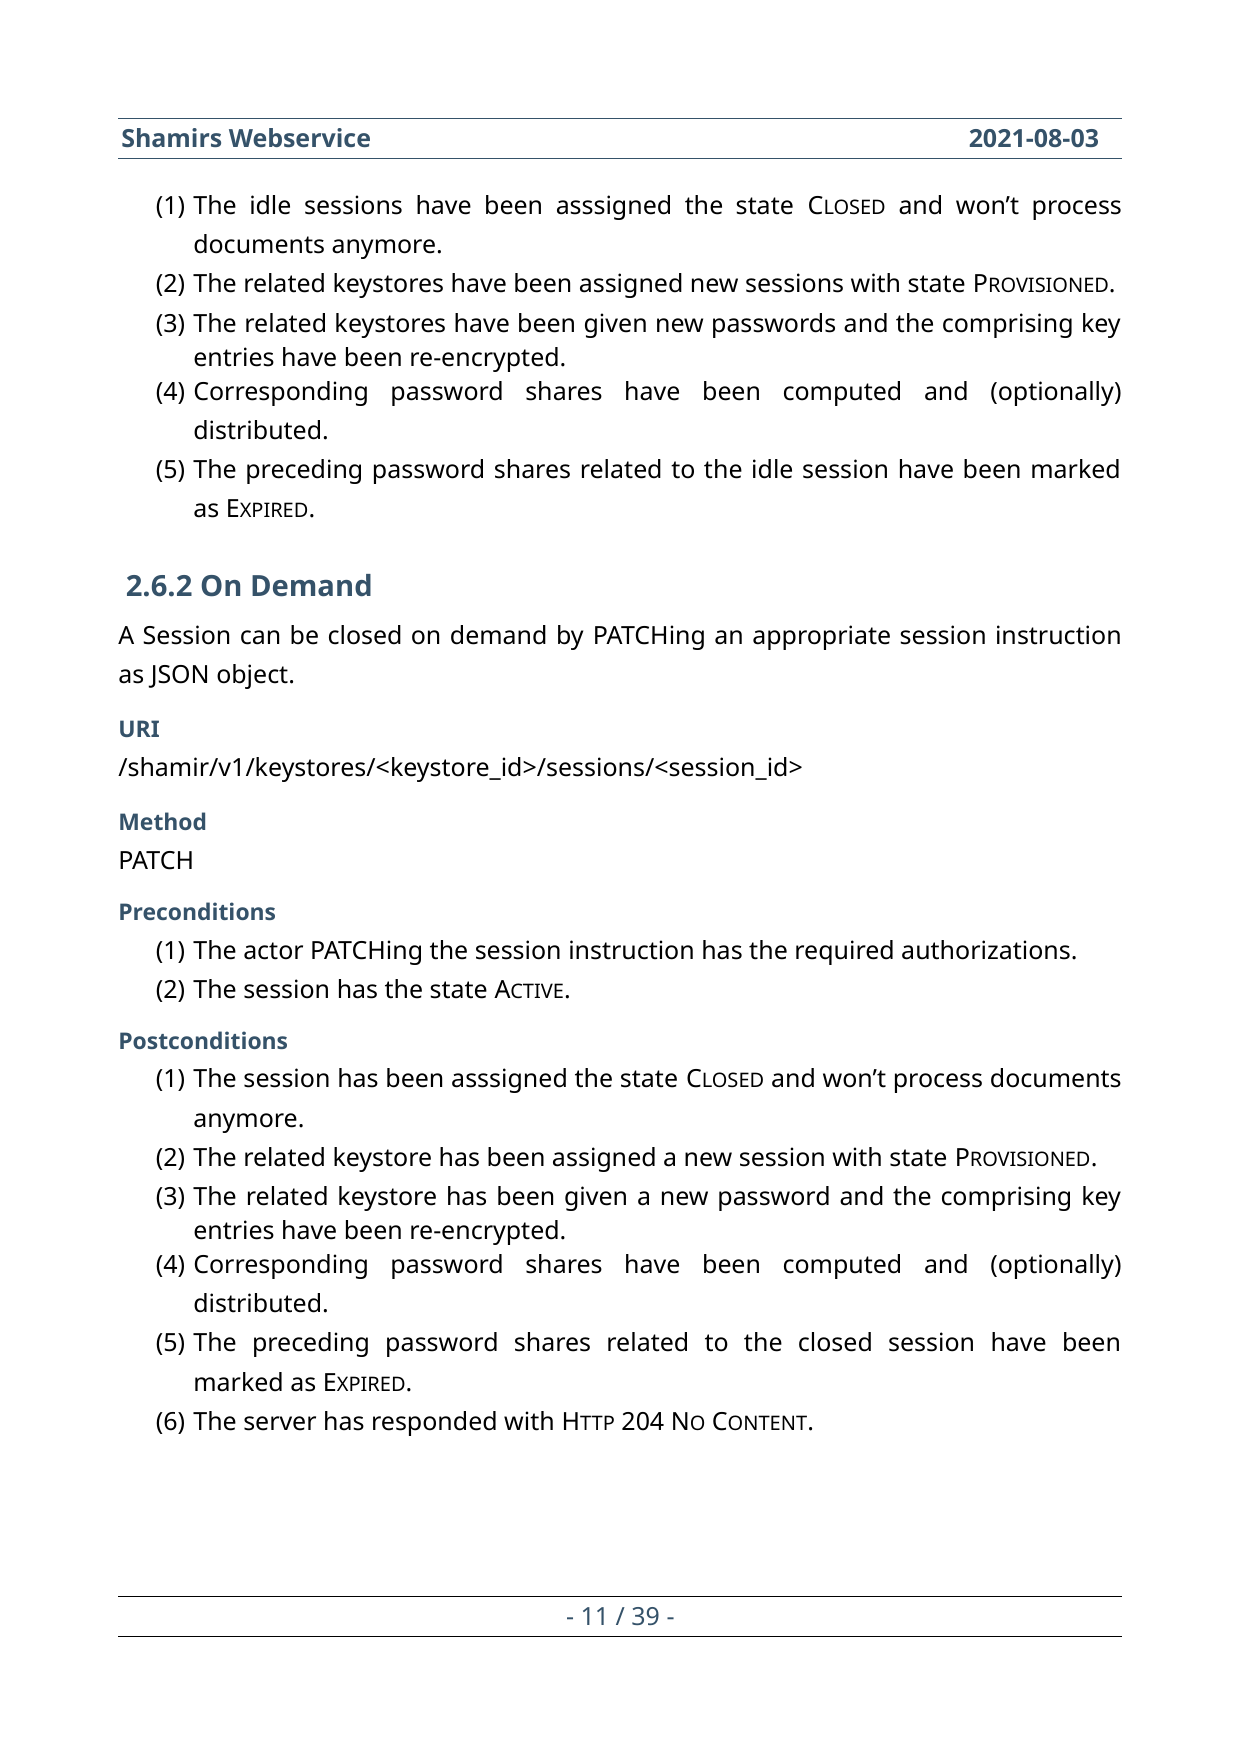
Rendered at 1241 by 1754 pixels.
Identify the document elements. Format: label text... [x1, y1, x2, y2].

text Preconditions [118, 896, 1122, 928]
text PATCH [118, 843, 1122, 877]
list The preceding password shares related to the idle session have been marked as Expired. [156, 452, 1122, 525]
list The actor PATCHing the session instruction has the required authorizations. [156, 932, 1122, 966]
list The related keystore has been assigned a new session with state Provisioned. [156, 1139, 1122, 1173]
text Postconditions [118, 1025, 1122, 1056]
list The session has been asssigned the state Closed and won’t process documents anymore. [156, 1061, 1122, 1134]
text URI [118, 711, 1122, 744]
list The preceding password shares related to the closed session have been marked as Expired. [156, 1325, 1122, 1398]
subtitle On Demand [118, 565, 1122, 605]
list The related keystores have been assigned new sessions with state Provisioned. [156, 266, 1122, 300]
text A Session can be closed on demand by PATCHing an appropriate session instruction as JSON object. [118, 618, 1122, 691]
list The related keystore has been given a new password and the comprising key entries have been re-encrypted. [156, 1179, 1122, 1247]
list The session has the state Active. [156, 971, 1122, 1006]
list The server has responded with Http 204 No Content. [156, 1403, 1122, 1437]
list The idle sessions have been asssigned the state Closed and won’t process documents anymore. [156, 188, 1122, 261]
text Method [118, 803, 1122, 837]
list Corresponding password shares have been computed and (optionally) distributed. [156, 373, 1122, 447]
text /shamir/v1/keystores/<keystore_id>/sessions/<session_id> [118, 750, 1122, 784]
list Corresponding password shares have been computed and (optionally) distributed. [156, 1247, 1122, 1320]
list The related keystores have been given new passwords and the comprising key entries have been re-encrypted. [156, 305, 1122, 373]
